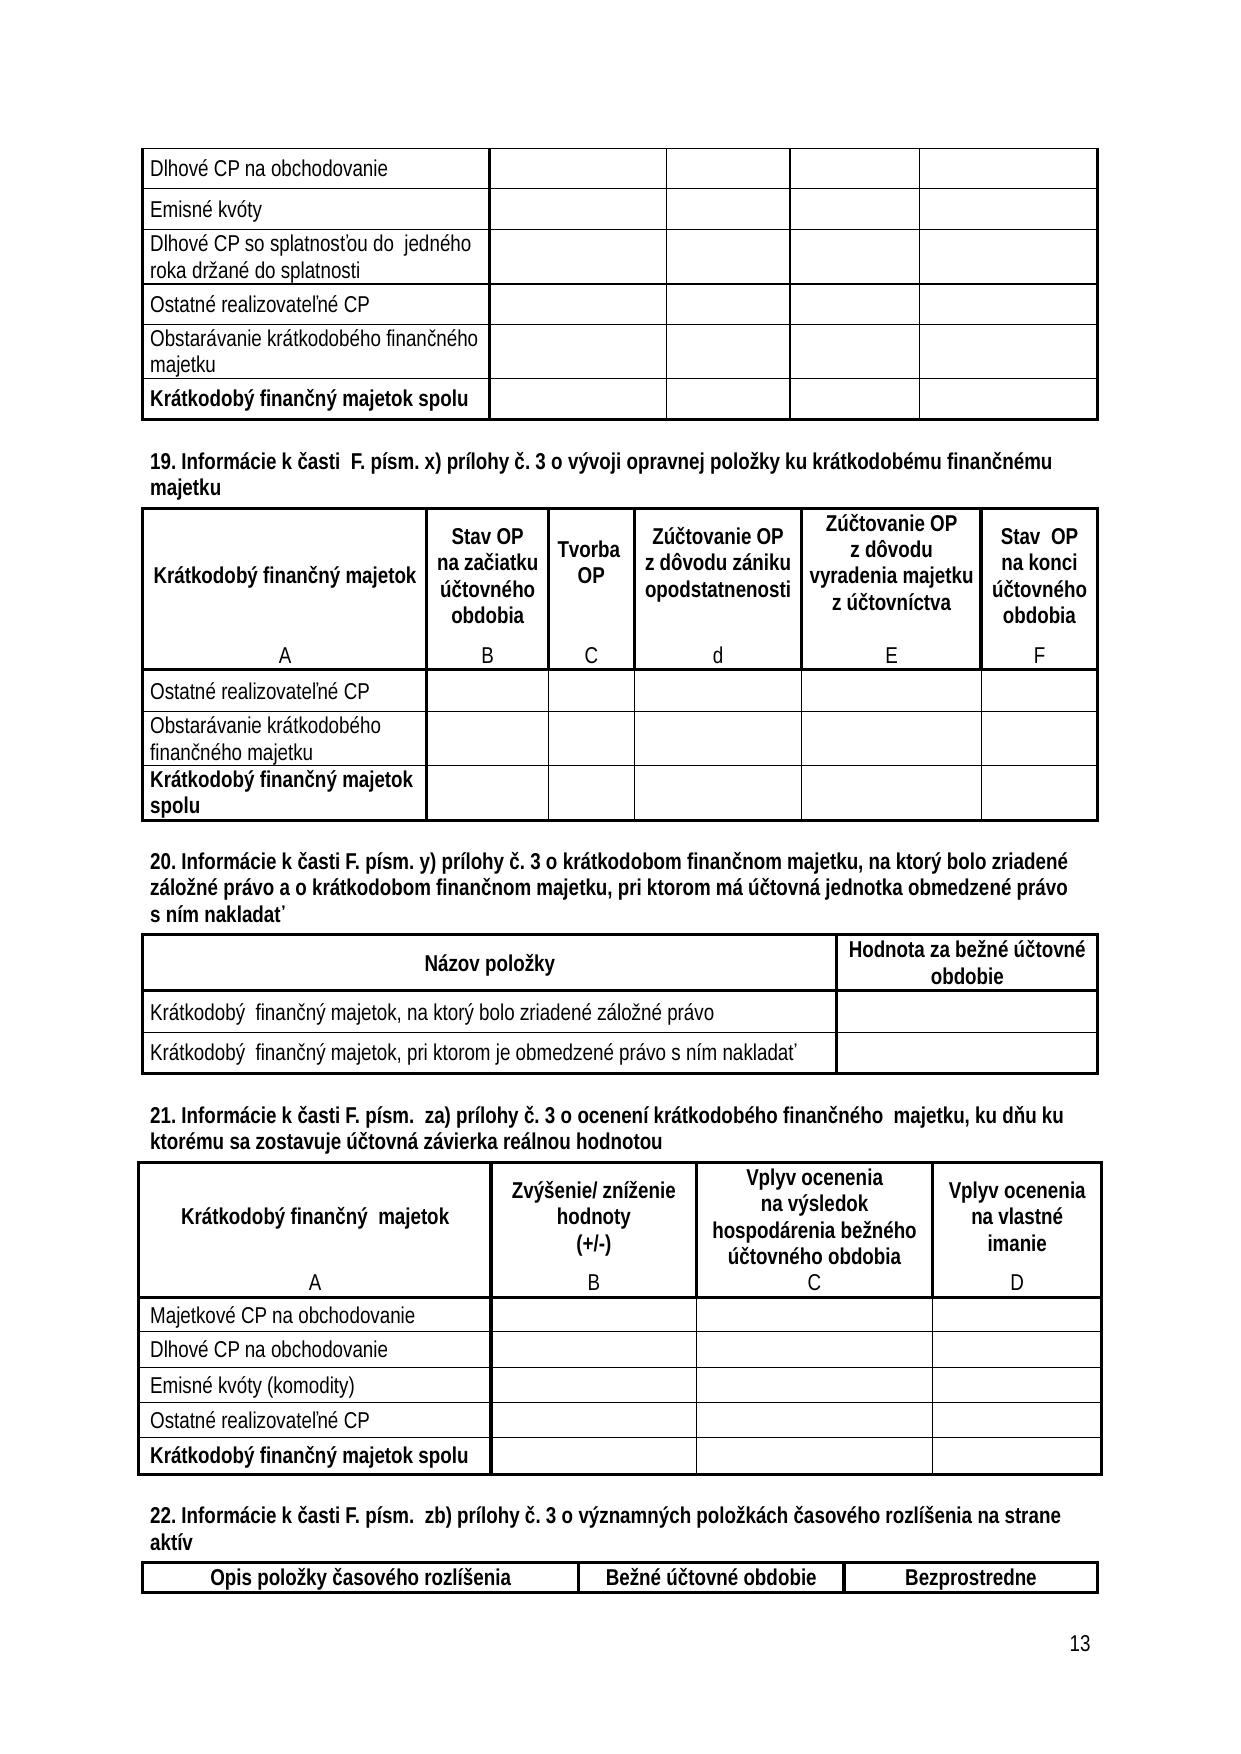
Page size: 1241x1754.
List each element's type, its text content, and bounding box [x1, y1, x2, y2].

table_cell Ostatné realizovateľné CP [140, 1403, 489, 1437]
table_cell [697, 1368, 932, 1402]
table_cell [802, 671, 981, 711]
table_cell C [550, 642, 633, 668]
table_header Zúčtovanie OP z dôvodu vyradenia majetku z účtovníctva [803, 510, 979, 642]
table_cell B [493, 1269, 695, 1296]
table_cell [491, 379, 666, 418]
table_cell C [698, 1269, 931, 1296]
table_cell B [428, 642, 547, 668]
table_cell [428, 712, 548, 765]
table_header Stav OP na začiatku účtovného obdobia [428, 510, 547, 642]
table_cell [838, 992, 1096, 1032]
table_cell [549, 671, 634, 711]
table_cell [838, 1033, 1096, 1072]
table_cell Emisné kvóty [144, 189, 488, 229]
table_header Zúčtovanie OP z dôvodu zániku opodstatnenosti [636, 510, 800, 642]
table_header Bezprostredne [846, 1564, 1096, 1591]
table_cell Ostatné realizovateľné CP [144, 671, 425, 711]
table_cell [667, 189, 789, 229]
table_cell [635, 766, 801, 818]
table_cell [791, 379, 919, 418]
table_header Stav OP na konci účtovného obdobia [983, 510, 1096, 642]
table_cell Krátkodobý finančný majetok, na ktorý bolo zriadené záložné právo [144, 992, 835, 1032]
table_cell [982, 766, 1096, 818]
table_cell [667, 285, 789, 324]
table_header Krátkodobý finančný majetok [140, 1164, 489, 1269]
table_cell [493, 1332, 696, 1366]
table_cell [549, 712, 634, 765]
table_cell [697, 1438, 932, 1473]
table_cell Krátkodobý finančný majetok, pri ktorom je obmedzené právo s ním nakladať [144, 1033, 835, 1072]
table_cell [697, 1332, 932, 1366]
table_cell [697, 1403, 932, 1437]
table_header Vplyv ocenenia na výsledok hospodárenia bežného účtovného obdobia [698, 1164, 931, 1269]
table_cell Emisné kvóty (komodity) [140, 1368, 489, 1402]
table_header Tvorba OP [550, 510, 633, 642]
title 22. Informácie k časti F. písm. zb) prílohy č. 3 o významných položkách časového rozlíšenia na strane aktív [150, 1502, 1090, 1555]
table_cell [667, 230, 789, 283]
table_cell A [140, 1269, 489, 1296]
table_cell [920, 230, 1096, 283]
table_cell [920, 325, 1096, 378]
table_cell F [983, 642, 1096, 668]
table_cell [982, 671, 1096, 711]
table_cell Majetkové CP na obchodovanie [140, 1299, 489, 1331]
table_cell [667, 325, 789, 378]
table_cell Ostatné realizovateľné CP [144, 285, 488, 324]
table_cell [428, 671, 548, 711]
table_header Hodnota za bežné účtovné obdobie [838, 936, 1096, 989]
table_cell [802, 766, 981, 818]
table_cell Obstarávanie krátkodobého finančného majetku [144, 712, 425, 765]
table_header Krátkodobý finančný majetok [144, 510, 425, 642]
table_cell [667, 379, 789, 418]
table_cell [982, 712, 1096, 765]
table_cell [491, 149, 666, 188]
table_cell [493, 1299, 696, 1331]
table_cell [920, 379, 1096, 418]
table_cell d [636, 642, 800, 668]
table_cell Dlhové CP so splatnosťou do jedného roka držané do splatnosti [144, 230, 488, 283]
table_cell Obstarávanie krátkodobého finančného majetku [144, 325, 488, 378]
table_cell [493, 1368, 696, 1402]
table_cell [697, 1299, 932, 1331]
table_cell Krátkodobý finančný majetok spolu [144, 379, 488, 418]
table_cell D [934, 1269, 1100, 1296]
table_cell [933, 1299, 1100, 1331]
table_cell [493, 1403, 696, 1437]
table_cell [491, 285, 666, 324]
table_cell [920, 189, 1096, 229]
table_cell [791, 230, 919, 283]
table_cell [791, 285, 919, 324]
table_cell [933, 1332, 1100, 1366]
table_cell [933, 1403, 1100, 1437]
table_cell [635, 671, 801, 711]
table_cell [920, 285, 1096, 324]
table_cell [491, 325, 666, 378]
table_cell [791, 189, 919, 229]
table_cell [493, 1438, 696, 1473]
table_cell [667, 149, 789, 188]
table_header Opis položky časového rozlíšenia [144, 1564, 577, 1591]
table_cell [549, 766, 634, 818]
table_cell [802, 712, 981, 765]
table_cell [933, 1438, 1100, 1473]
title 20. Informácie k časti F. písm. y) prílohy č. 3 o krátkodobom finančnom majetku, na ktorý bolo zriadené záložné právo a o krátkodobom finančnom majetku, pri ktorom má účtovná jednotka obmedzené právo s ním nakladať [150, 848, 1090, 927]
table_cell [491, 230, 666, 283]
table_header Zvýšenie/ zníženie hodnoty (+/-) [493, 1164, 695, 1269]
title 21. Informácie k časti F. písm. za) prílohy č. 3 o ocenení krátkodobého finančného majetku, ku dňu ku ktorému sa zostavuje účtovná závierka reálnou hodnotou [150, 1102, 1090, 1154]
table_cell Krátkodobý finančný majetok spolu [144, 766, 425, 818]
title 19. Informácie k časti F. písm. x) prílohy č. 3 o vývoji opravnej položky ku krátkodobému finančnému majetku [150, 448, 1090, 500]
table_cell [920, 149, 1096, 188]
table_cell [791, 149, 919, 188]
table_header Názov položky [144, 936, 835, 989]
table_header Bežné účtovné obdobie [580, 1564, 842, 1591]
table_cell Krátkodobý finančný majetok spolu [140, 1438, 489, 1473]
table_cell [791, 325, 919, 378]
table_cell A [144, 642, 425, 668]
table_cell [933, 1368, 1100, 1402]
table_cell [635, 712, 801, 765]
table_cell [428, 766, 548, 818]
table_cell E [803, 642, 979, 668]
table_cell [491, 189, 666, 229]
table_cell Dlhové CP na obchodovanie [140, 1332, 489, 1366]
table_cell Dlhové CP na obchodovanie [144, 149, 488, 188]
table_header Vplyv ocenenia na vlastné imanie [934, 1164, 1100, 1269]
